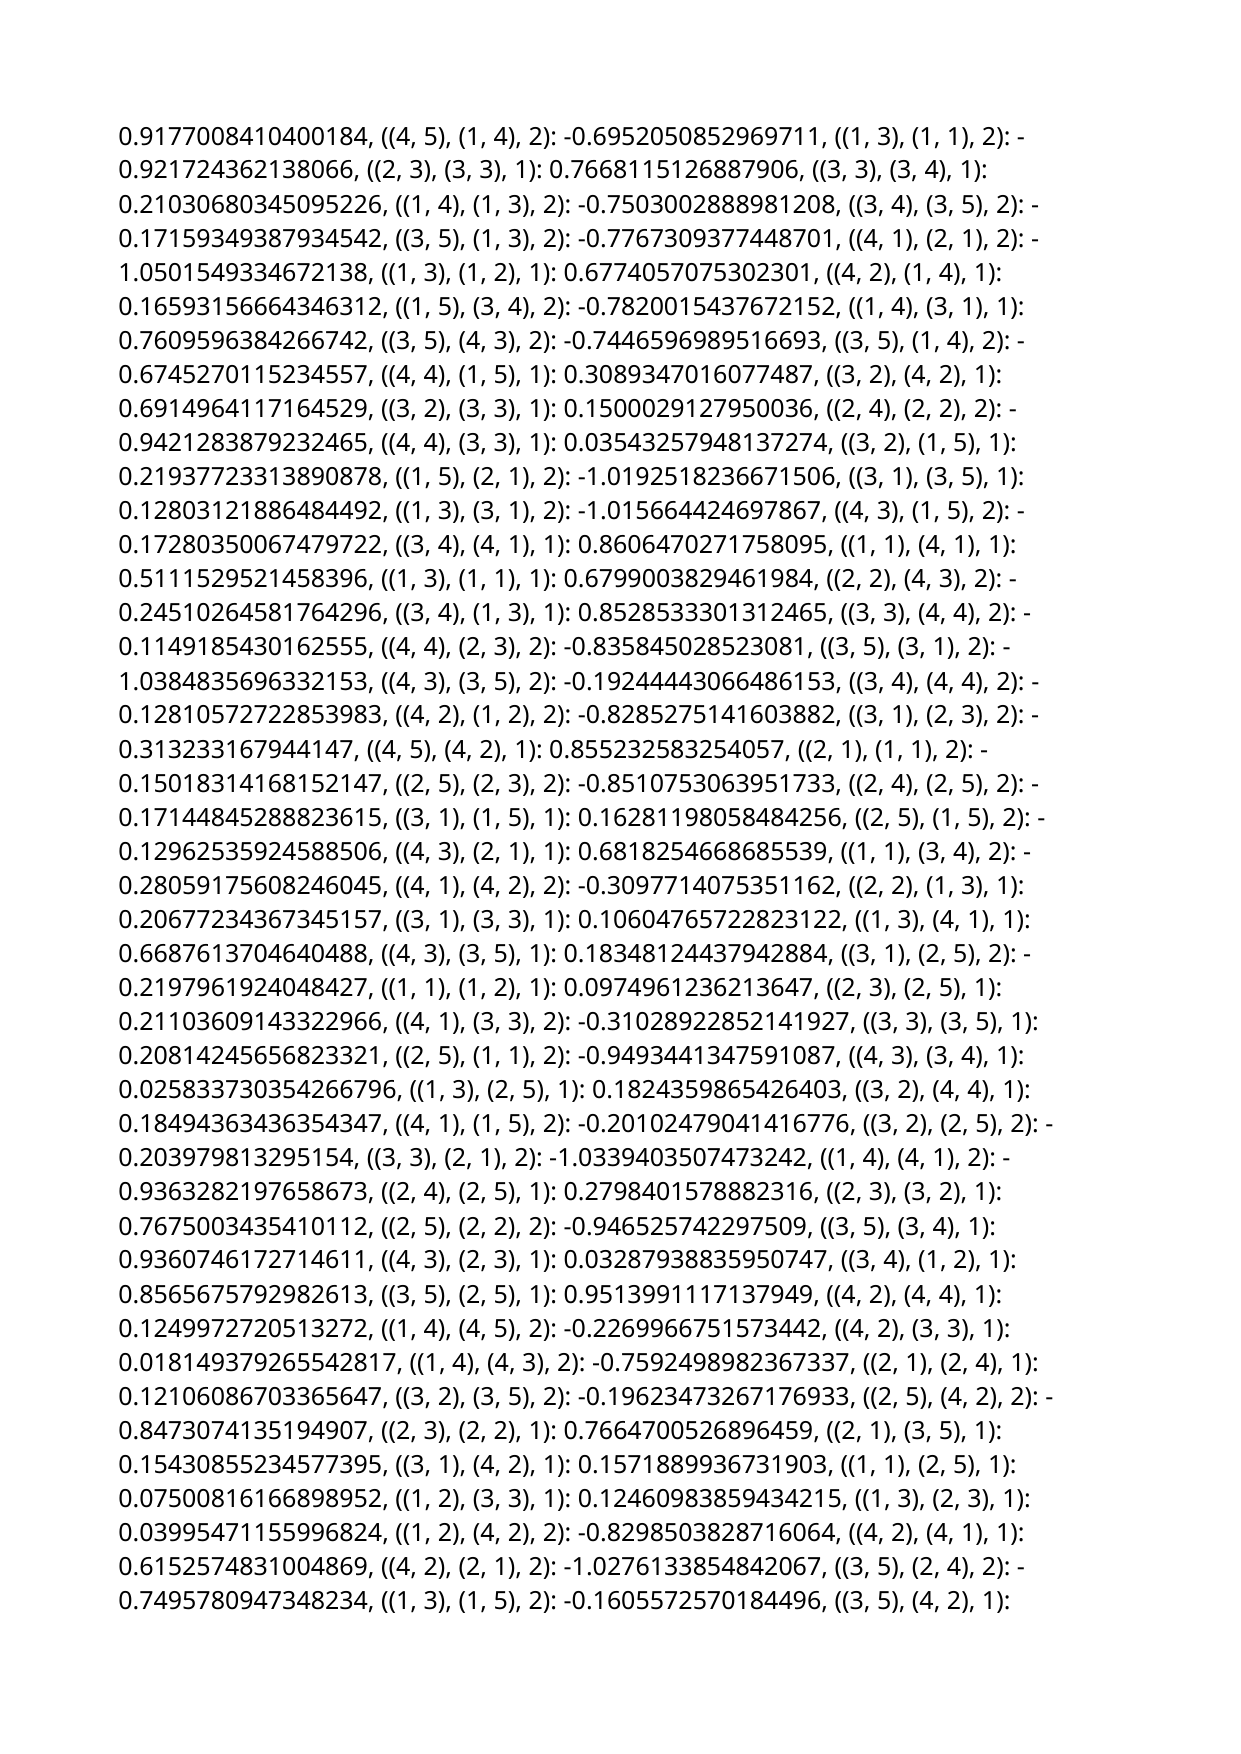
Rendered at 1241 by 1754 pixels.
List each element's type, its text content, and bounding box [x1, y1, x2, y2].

text -0.9177008410400184, ((4, 5), (1, 4), 2): -0.6952050852969711, ((1, 3), (1, 1), 2): -0.921724362138066, ((2, 3), (3, 3), 1): 0.7668115126887906, ((3, 3), (3, 4), 1): 0.21030680345095226, ((1, 4), (1, 3), 2): -0.7503002888981208, ((3, 4), (3, 5), 2): -0.17159349387934542, ((3, 5), (1, 3), 2): -0.7767309377448701, ((4, 1), (2, 1), 2): -1.0501549334672138, ((1, 3), (1, 2), 1): 0.6774057075302301, ((4, 2), (1, 4), 1): 0.16593156664346312, ((1, 5), (3, 4), 2): -0.7820015437672152, ((1, 4), (3, 1), 1): 0.7609596384266742, ((3, 5), (4, 3), 2): -0.7446596989516693, ((3, 5), (1, 4), 2): -0.6745270115234557, ((4, 4), (1, 5), 1): 0.3089347016077487, ((3, 2), (4, 2), 1): 0.6914964117164529, ((3, 2), (3, 3), 1): 0.1500029127950036, ((2, 4), (2, 2), 2): -0.9421283879232465, ((4, 4), (3, 3), 1): 0.03543257948137274, ((3, 2), (1, 5), 1): 0.21937723313890878, ((1, 5), (2, 1), 2): -1.0192518236671506, ((3, 1), (3, 5), 1): 0.12803121886484492, ((1, 3), (3, 1), 2): -1.015664424697867, ((4, 3), (1, 5), 2): -0.17280350067479722, ((3, 4), (4, 1), 1): 0.8606470271758095, ((1, 1), (4, 1), 1): 0.5111529521458396, ((1, 3), (1, 1), 1): 0.6799003829461984, ((2, 2), (4, 3), 2): -0.24510264581764296, ((3, 4), (1, 3), 1): 0.8528533301312465, ((3, 3), (4, 4), 2): -0.1149185430162555, ((4, 4), (2, 3), 2): -0.835845028523081, ((3, 5), (3, 1), 2): -1.0384835696332153, ((4, 3), (3, 5), 2): -0.19244443066486153, ((3, 4), (4, 4), 2): -0.12810572722853983, ((4, 2), (1, 2), 2): -0.8285275141603882, ((3, 1), (2, 3), 2): -0.313233167944147, ((4, 5), (4, 2), 1): 0.855232583254057, ((2, 1), (1, 1), 2): -0.15018314168152147, ((2, 5), (2, 3), 2): -0.8510753063951733, ((2, 4), (2, 5), 2): -0.17144845288823615, ((3, 1), (1, 5), 1): 0.16281198058484256, ((2, 5), (1, 5), 2): -0.12962535924588506, ((4, 3), (2, 1), 1): 0.6818254668685539, ((1, 1), (3, 4), 2): -0.28059175608246045, ((4, 1), (4, 2), 2): -0.3097714075351162, ((2, 2), (1, 3), 1): 0.20677234367345157, ((3, 1), (3, 3), 1): 0.10604765722823122, ((1, 3), (4, 1), 1): 0.6687613704640488, ((4, 3), (3, 5), 1): 0.18348124437942884, ((3, 1), (2, 5), 2): -0.2197961924048427, ((1, 1), (1, 2), 1): 0.0974961236213647, ((2, 3), (2, 5), 1): 0.21103609143322966, ((4, 1), (3, 3), 2): -0.31028922852141927, ((3, 3), (3, 5), 1): 0.20814245656823321, ((2, 5), (1, 1), 2): -0.9493441347591087, ((4, 3), (3, 4), 1): 0.025833730354266796, ((1, 3), (2, 5), 1): 0.1824359865426403, ((3, 2), (4, 4), 1): 0.18494363436354347, ((4, 1), (1, 5), 2): -0.20102479041416776, ((3, 2), (2, 5), 2): -0.203979813295154, ((3, 3), (2, 1), 2): -1.0339403507473242, ((1, 4), (4, 1), 2): -0.9363282197658673, ((2, 4), (2, 5), 1): 0.2798401578882316, ((2, 3), (3, 2), 1): 0.7675003435410112, ((2, 5), (2, 2), 2): -0.946525742297509, ((3, 5), (3, 4), 1): 0.9360746172714611, ((4, 3), (2, 3), 1): 0.03287938835950747, ((3, 4), (1, 2), 1): 0.8565675792982613, ((3, 5), (2, 5), 1): 0.9513991117137949, ((4, 2), (4, 4), 1): 0.1249972720513272, ((1, 4), (4, 5), 2): -0.2269966751573442, ((4, 2), (3, 3), 1): 0.018149379265542817, ((1, 4), (4, 3), 2): -0.7592498982367337, ((2, 1), (2, 4), 1): 0.12106086703365647, ((3, 2), (3, 5), 2): -0.19623473267176933, ((2, 5), (4, 2), 2): -0.8473074135194907, ((2, 3), (2, 2), 1): 0.7664700526896459, ((2, 1), (3, 5), 1): 0.15430855234577395, ((3, 1), (4, 2), 1): 0.1571889936731903, ((1, 1), (2, 5), 1): 0.07500816166898952, ((1, 2), (3, 3), 1): 0.12460983859434215, ((1, 3), (2, 3), 1): 0.03995471155996824, ((1, 2), (4, 2), 2): -0.8298503828716064, ((4, 2), (4, 1), 1): 0.6152574831004869, ((4, 2), (2, 1), 2): -1.0276133854842067, ((3, 5), (2, 4), 2): -0.7495780947348234, ((1, 3), (1, 5), 2): -0.1605572570184496, ((3, 5), (4, 2), 1): [118, 118, 1122, 1617]
